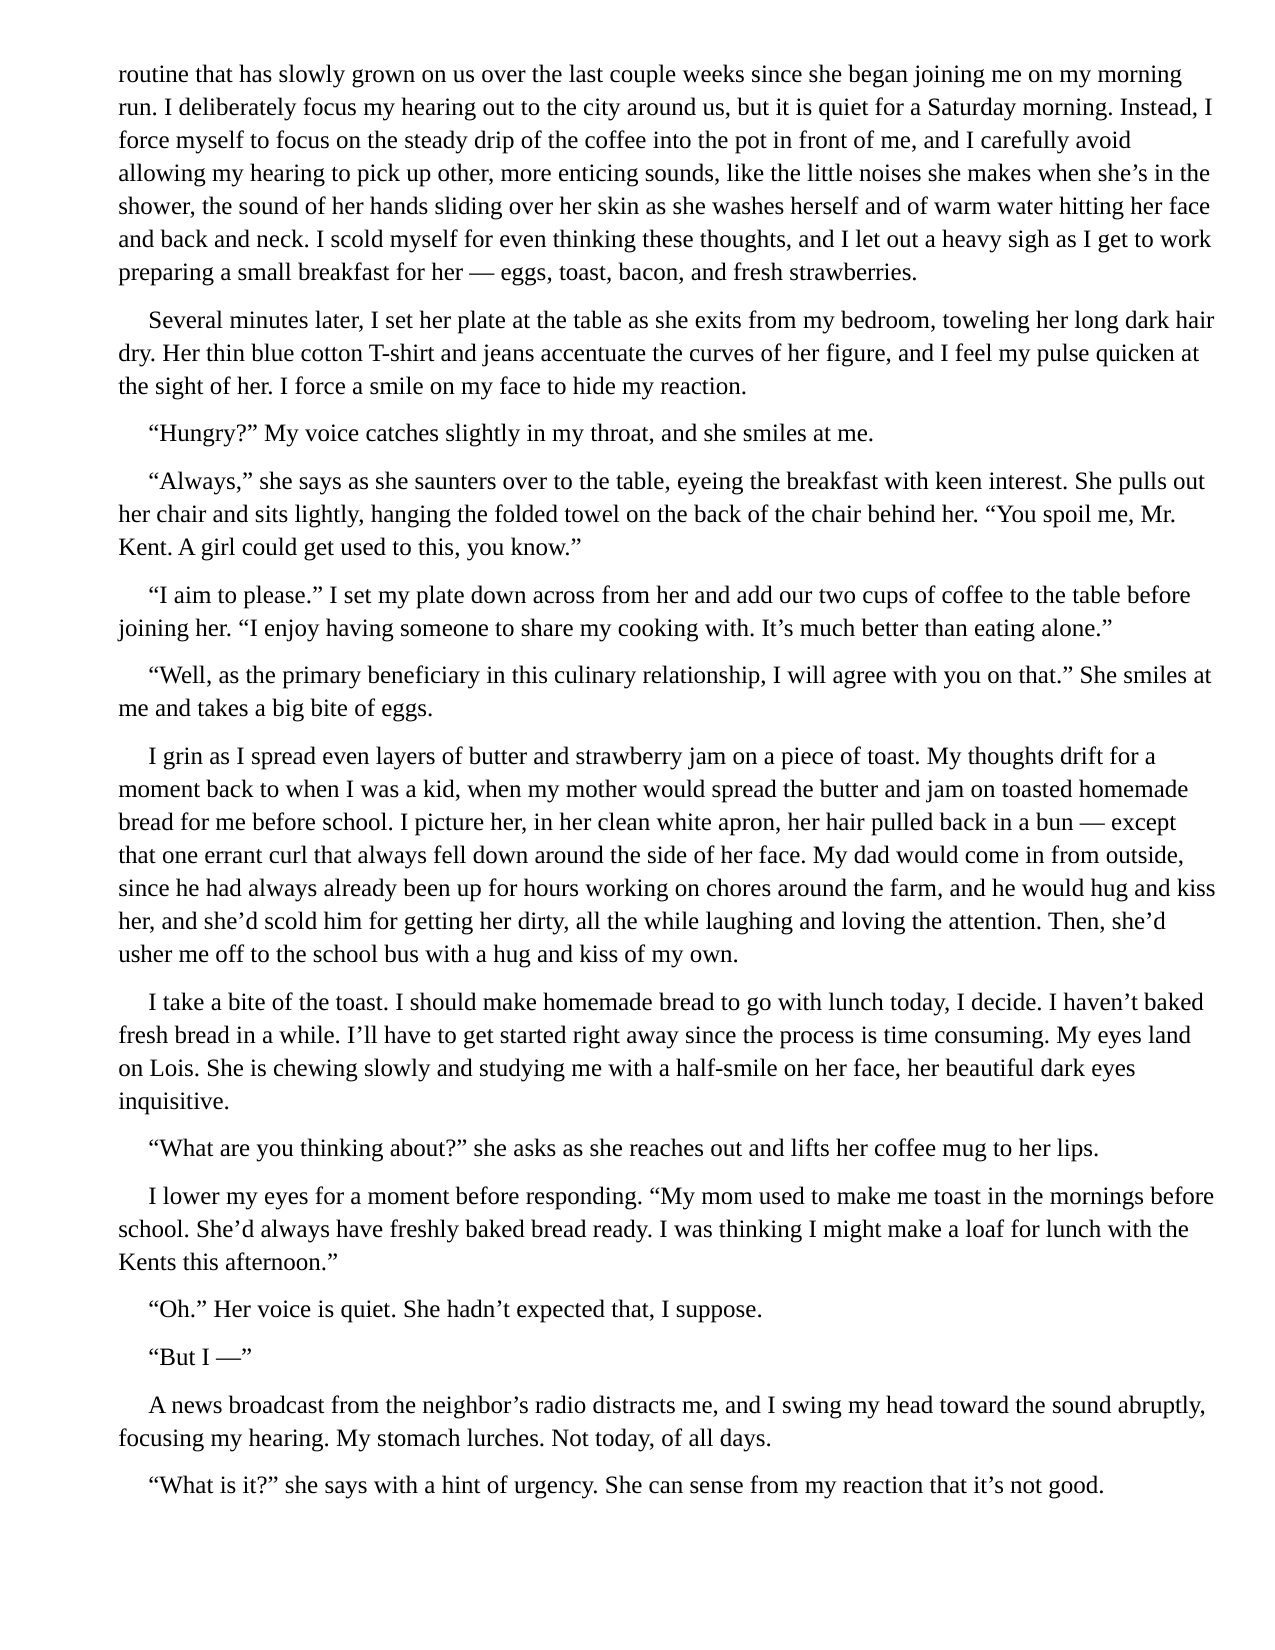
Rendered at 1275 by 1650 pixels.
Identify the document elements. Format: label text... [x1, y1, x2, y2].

text “Hungry?” My voice catches slightly in my throat, and she smiles at me. [118, 418, 1216, 447]
text “Well, as the primary beneficiary in this culinary relationship, I will agree with you on that.” She smiles at me and takes a big bite of eggs. [118, 660, 1216, 722]
text “I aim to please.” I set my plate down across from her and add our two cups of coffee to the table before joining her. “I enjoy having someone to share my cooking with. It’s much better than eating alone.” [118, 580, 1216, 641]
text I take a bite of the toast. I should make homemade bread to go with lunch today, I decide. I haven’t baked fresh bread in a while. I’ll have to get started right away since the process is time consuming. My eyes land on Lois. She is chewing slowly and studying me with a half-smile on her face, her beautiful dark eyes inquisitive. [118, 987, 1216, 1114]
text “What is it?” she says with a hint of urgency. She can sense from my reaction that it’s not good. [118, 1470, 1216, 1499]
text “Always,” she says as she saunters over to the table, eyeing the breakfast with keen interest. She pulls out her chair and sits lightly, hanging the folded towel on the back of the chair behind her. “You spoil me, Mr. Kent. A girl could get used to this, you know.” [118, 466, 1216, 561]
text I lower my eyes for a moment before responding. “My mom used to make me toast in the mornings before school. She’d always have freshly baked bread ready. I was thinking I might make a loaf for lunch with the Kents this afternoon.” [118, 1181, 1216, 1276]
text “What are you thinking about?” she asks as she reaches out and lifts her coffee mug to her lips. [118, 1133, 1216, 1162]
text Several minutes later, I set her plate at the table as she exits from my bedroom, toweling her long dark hair dry. Her thin blue cotton T-shirt and jeans accentuate the curves of her figure, and I feel my pulse quicken at the sight of her. I force a smile on my face to hide my reaction. [118, 305, 1216, 399]
text A news broadcast from the neighbor’s radio distracts me, and I swing my head toward the sound abruptly, focusing my hearing. My stomach lurches. Not today, of all days. [118, 1390, 1216, 1452]
text “But I —” [118, 1342, 1216, 1371]
text “Oh.” Her voice is quiet. She hadn’t expected that, I suppose. [118, 1294, 1216, 1323]
text I grin as I spread even layers of butter and strawberry jam on a piece of toast. My thoughts drift for a moment back to when I was a kid, when my mother would spread the butter and jam on toasted homemade bread for me before school. I picture her, in her clean white apron, her hair pulled back in a bun — except that one errant curl that always fell down around the side of her face. My dad would come in from outside, since he had always already been up for hours working on chores around the farm, and he would hug and kiss her, and she’d scold him for getting her dirty, all the while laughing and loving the attention. Then, she’d usher me off to the school bus with a hug and kiss of my own. [118, 741, 1216, 968]
text routine that has slowly grown on us over the last couple weeks since she began joining me on my morning run. I deliberately focus my hearing out to the city around us, but it is quiet for a Saturday morning. Instead, I force myself to focus on the steady drip of the coffee into the pot in front of me, and I carefully avoid allowing my hearing to pick up other, more enticing sounds, like the little noises she makes when she’s in the shower, the sound of her hands sliding over her skin as she washes herself and of warm water hitting her face and back and neck. I scold myself for even thinking these thoughts, and I let out a heavy sigh as I get to work preparing a small breakfast for her — eggs, toast, bacon, and fresh strawberries. [118, 59, 1216, 286]
